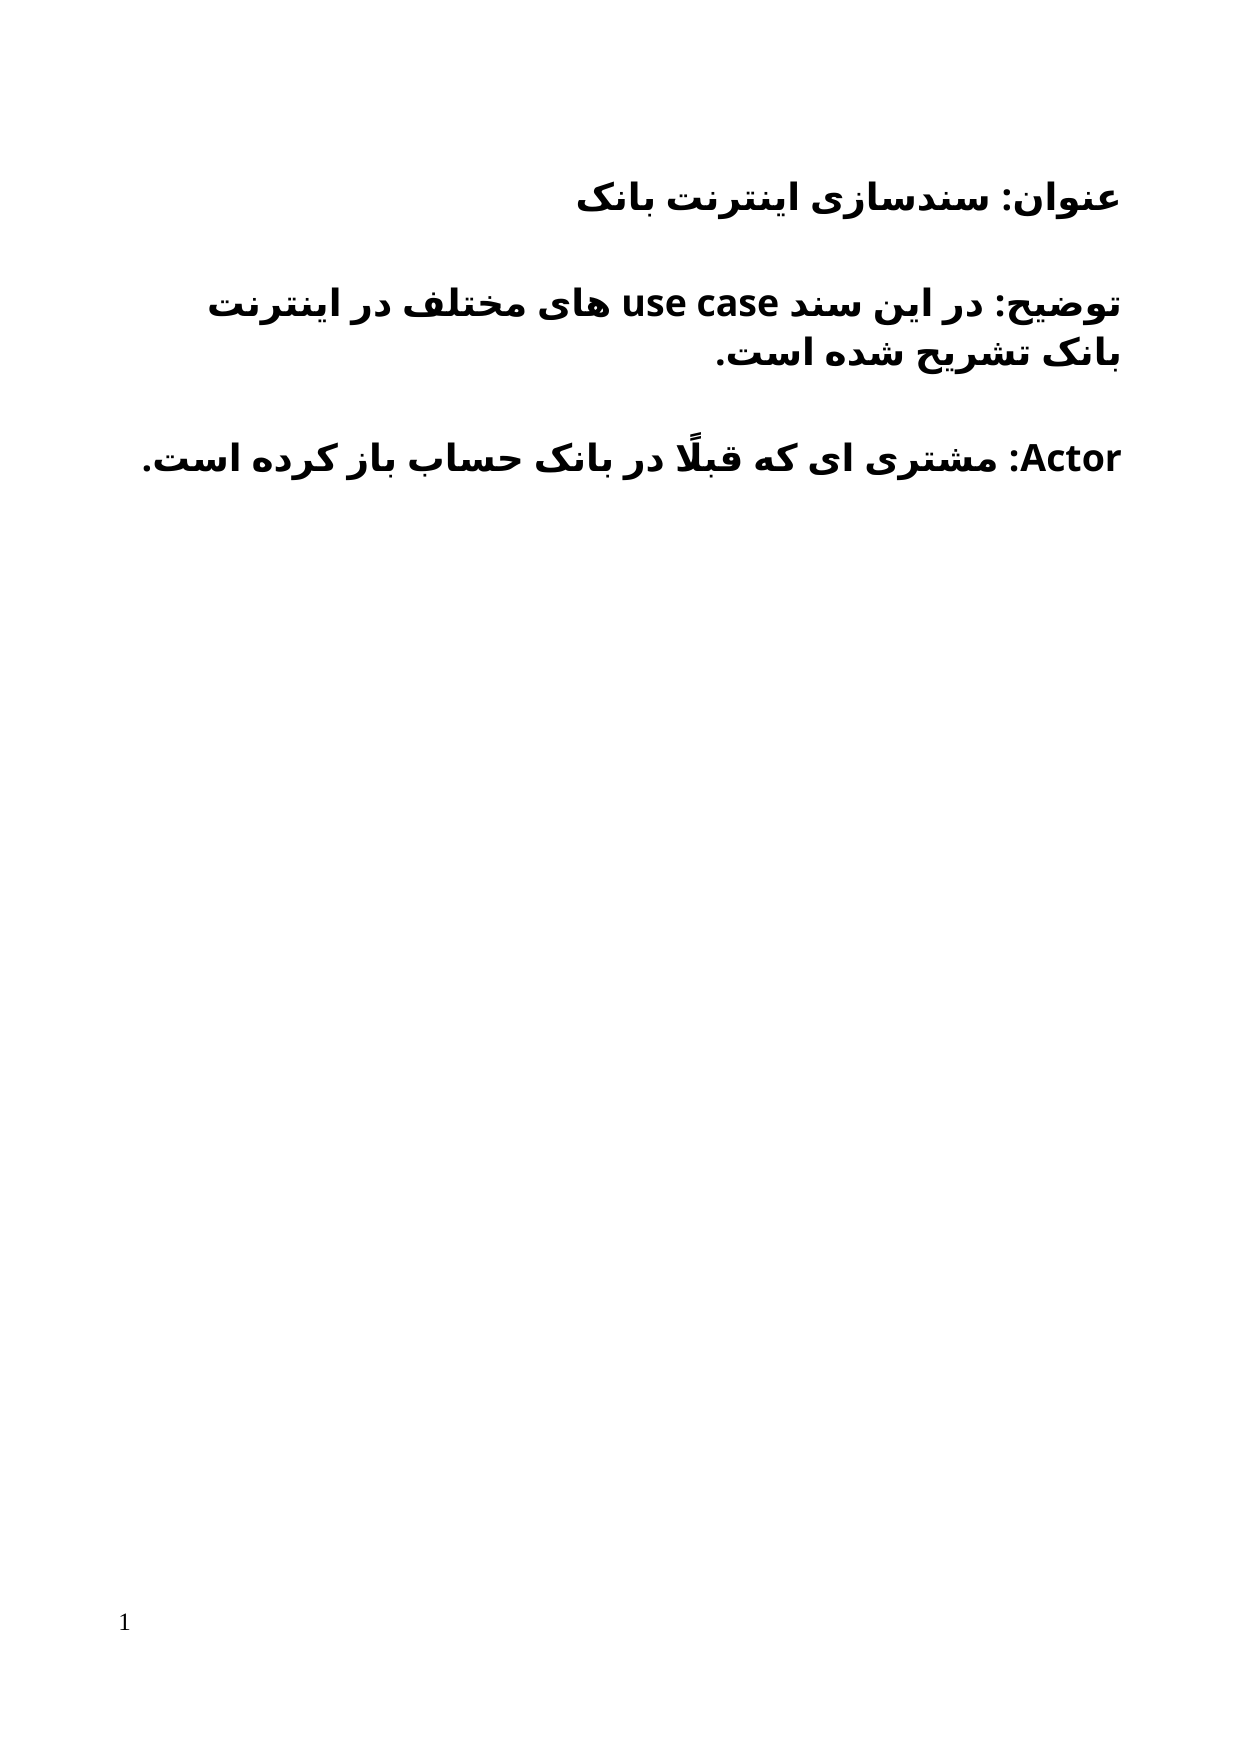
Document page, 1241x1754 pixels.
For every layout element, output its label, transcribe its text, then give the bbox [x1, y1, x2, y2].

text عنوان: سندسازی اینترنت بانک [118, 176, 1122, 225]
text Actor: مشتری ای که قبلًا در بانک حساب باز کرده است. [118, 431, 1122, 487]
text توضیح: در این سند use case های مختلف در اینترنت بانک تشریح شده است. [118, 276, 1122, 380]
